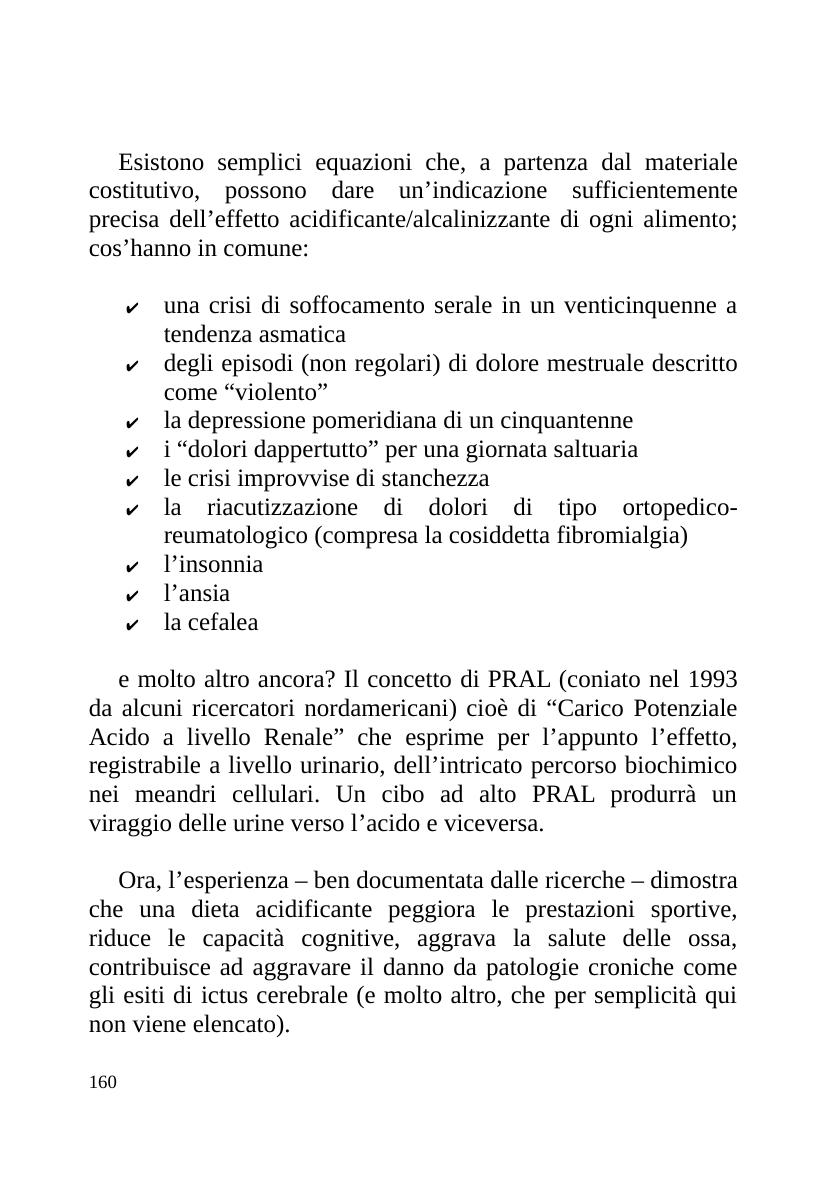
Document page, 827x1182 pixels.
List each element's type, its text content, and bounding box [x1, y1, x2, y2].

list l’ansia [126, 578, 738, 607]
text Esistono semplici equazioni che, a partenza dal materiale costitutivo, possono dare un’indicazione sufficientemente precisa dell’effetto acidificante/alcalinizzante di ogni alimento; cos’hanno in comune: [88, 147, 738, 262]
list i “dolori dappertutto” per una giornata saltuaria [126, 434, 738, 463]
list la cefalea [126, 607, 738, 636]
list le crisi improvvise di stanchezza [126, 463, 738, 492]
list una crisi di soffocamento serale in un venticinquenne a tendenza asmatica [126, 291, 738, 348]
text Ora, l’esperienza ‒ ben documentata dalle ricerche ‒ dimostra che una dieta acidificante peggiora le prestazioni sportive, riduce le capacità cognitive, aggrava la salute delle ossa, contribuisce ad aggravare il danno da patologie croniche come gli esiti di ictus cerebrale (e molto altro, che per semplicità qui non viene elencato). [88, 866, 738, 1038]
text e molto altro ancora? Il concetto di PRAL (coniato nel 1993 da alcuni ricercatori nordamericani) cioè di “Carico Potenziale Acido a livello Renale” che esprime per l’appunto l’effetto, registrabile a livello urinario, dell’intricato percorso biochimico nei meandri cellulari. Un cibo ad alto PRAL produrrà un viraggio delle urine verso l’acido e viceversa. [88, 664, 738, 837]
list la depressione pomeridiana di un cinquantenne [126, 406, 738, 434]
list l’insonnia [126, 549, 738, 578]
list la riacutizzazione di dolori di tipo ortopedico-reumatologico (compresa la cosiddetta fibromialgia) [126, 492, 738, 549]
list degli episodi (non regolari) di dolore mestruale descritto come “violento” [126, 348, 738, 406]
